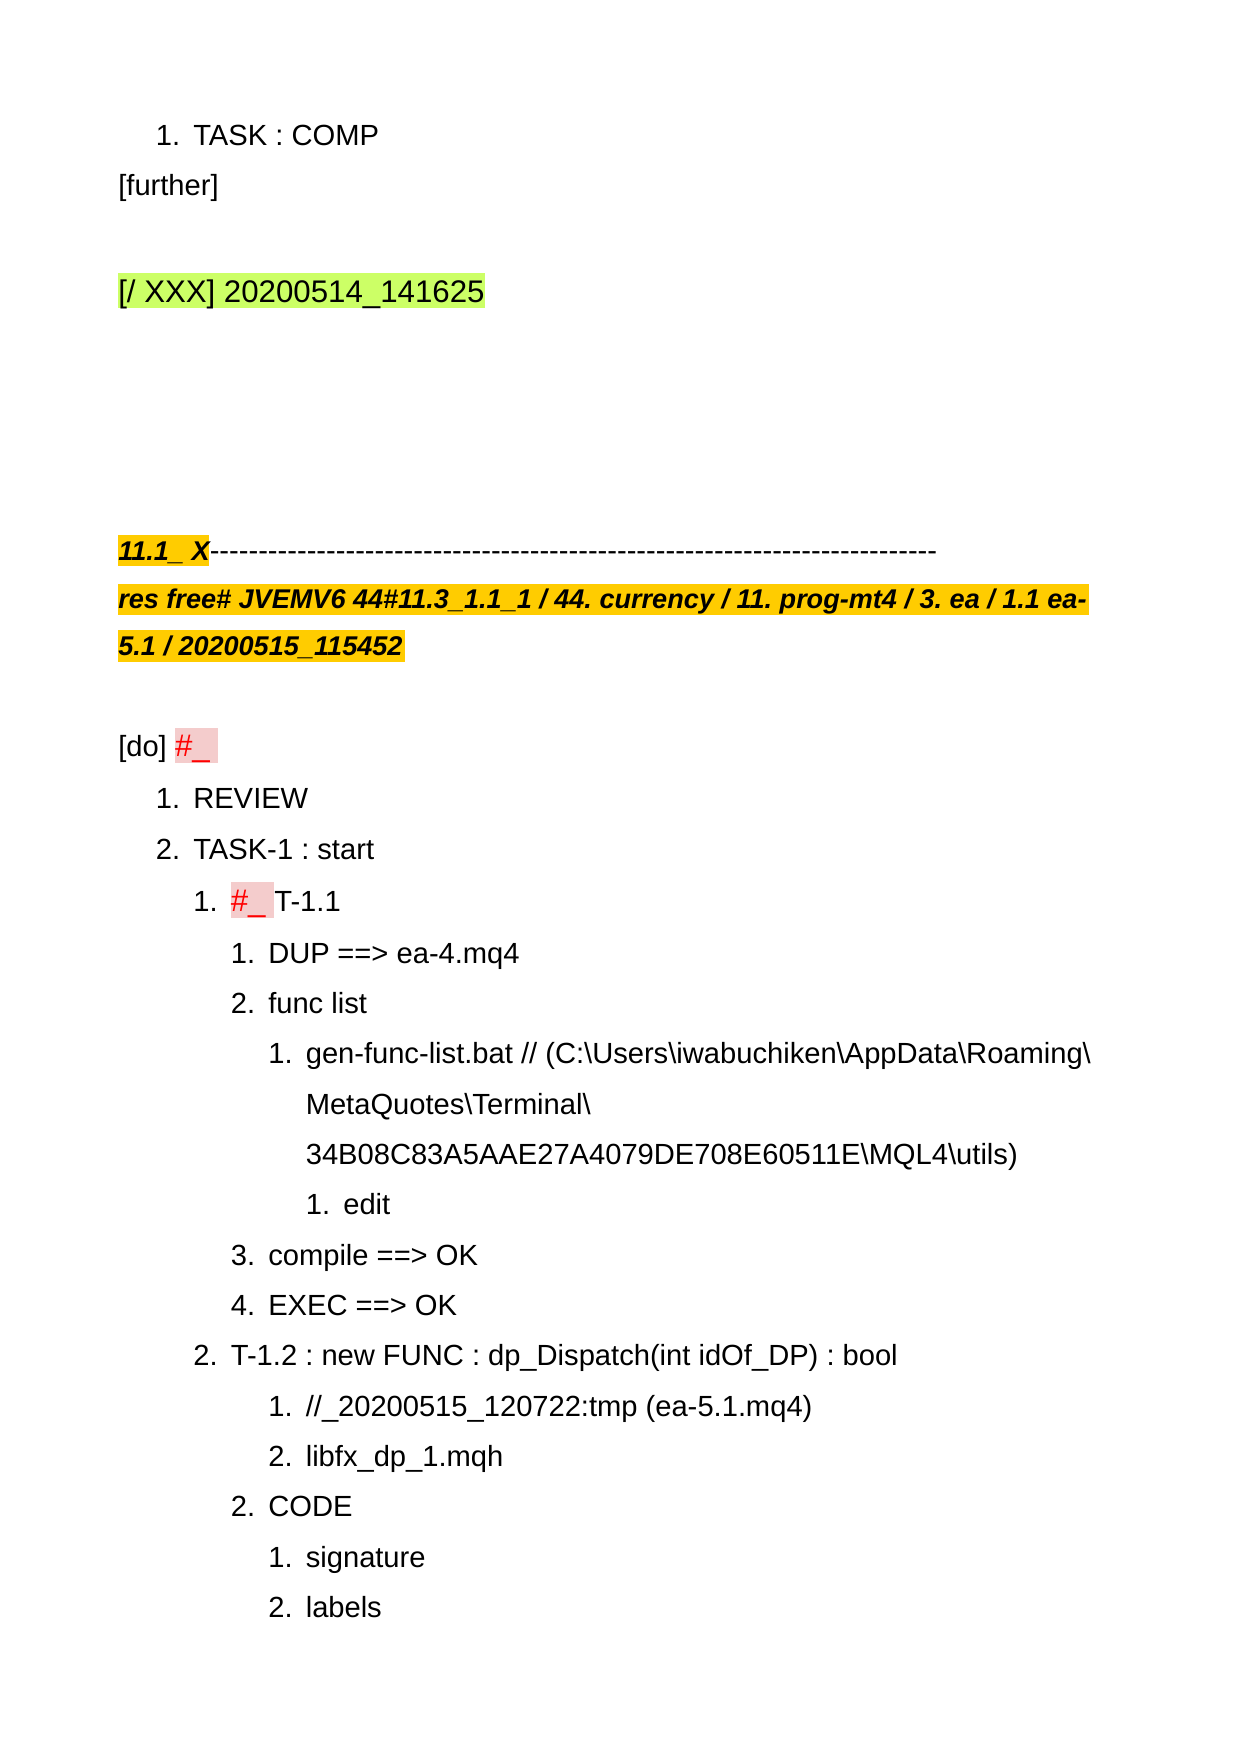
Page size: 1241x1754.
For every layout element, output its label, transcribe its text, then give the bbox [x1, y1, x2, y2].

text [do] #_ [118, 727, 1122, 763]
list TASK : COMP [156, 118, 1122, 152]
list #_ T-1.1 [193, 882, 1122, 918]
list gen-func-list.bat // (C:\Users\iwabuchiken\AppData\Roaming\MetaQuotes\Terminal\34B08C83A5AAE27A4079DE708E60511E\MQL4\utils) [268, 1036, 1122, 1171]
list libfx_dp_1.mqh [268, 1439, 1122, 1472]
list edit [306, 1187, 1122, 1221]
list //_20200515_120722:tmp (ea-5.1.mq4) [268, 1389, 1122, 1422]
text [further] [118, 168, 1122, 202]
list REVIEW [156, 781, 1122, 815]
list compile ==> OK [231, 1238, 1122, 1271]
list labels [268, 1590, 1122, 1623]
list EXEC ==> OK [231, 1288, 1122, 1322]
text [/ XXX] 20200514_141625 [118, 219, 1122, 308]
list func list [231, 986, 1122, 1020]
list DUP ==> ea-4.mq4 [231, 936, 1122, 969]
list T-1.2 : new FUNC : dp_Dispatch(int idOf_DP) : bool [193, 1338, 1122, 1372]
list TASK-1 : start [156, 832, 1122, 865]
list signature [268, 1539, 1122, 1573]
text 11.1_ X--------------------------------------------------------------------------- [118, 533, 1122, 567]
text res free# JVEMV6 44#11.3_1.1_1 / 44. currency / 11. prog-mt4 / 3. ea / 1.1 ea-5.1 / 20200515_115452 [118, 583, 1122, 662]
list CODE [231, 1489, 1122, 1523]
